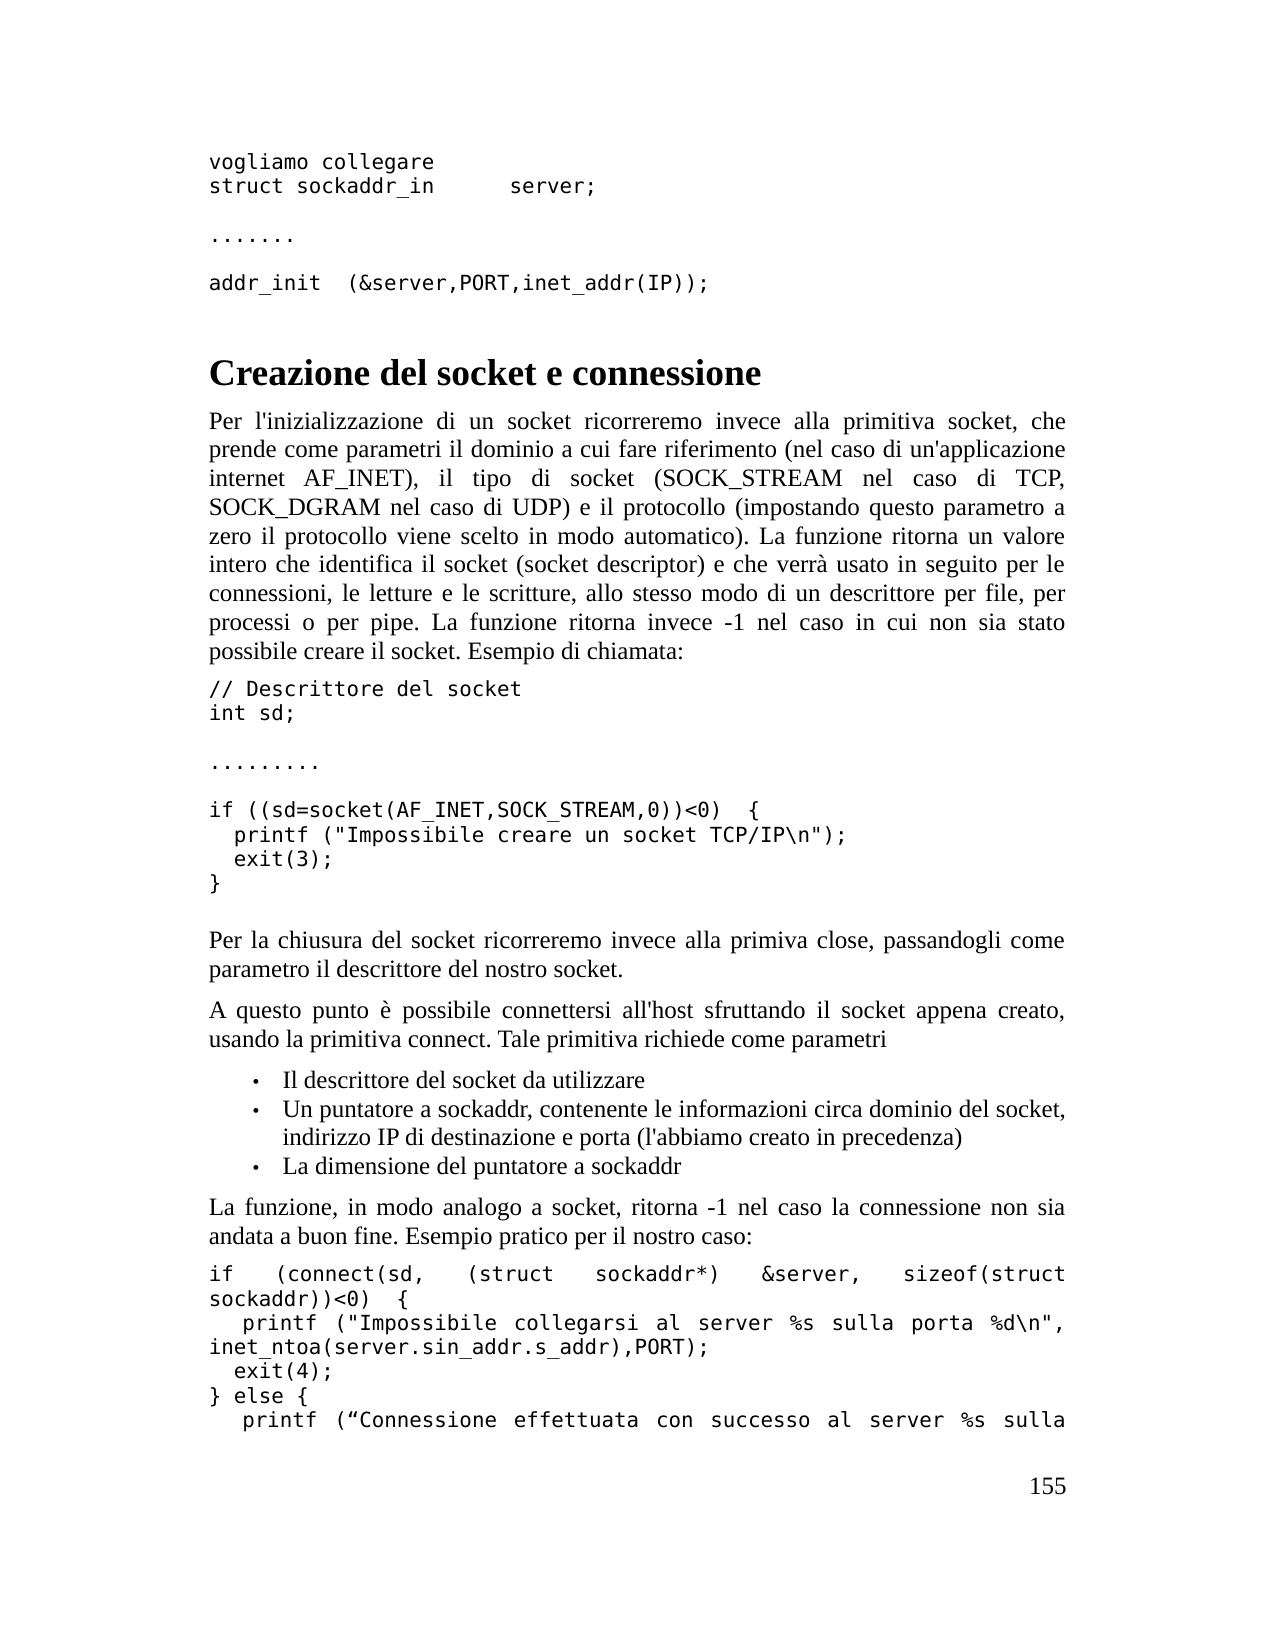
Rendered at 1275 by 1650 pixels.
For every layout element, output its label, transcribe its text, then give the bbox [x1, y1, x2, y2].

text A questo punto è possibile connettersi all'host sfruttando il socket appena creato, usando la primitiva connect. Tale primitiva richiede come parametri [208, 995, 1066, 1052]
text Per l'inizializzazione di un socket ricorreremo invece alla primitiva socket, che prende come parametri il dominio a cui fare riferimento (nel caso di un'applicazione internet AF_INET), il tipo di socket (SOCK_STREAM nel caso di TCP, SOCK_DGRAM nel caso di UDP) e il protocollo (impostando questo parametro a zero il protocollo viene scelto in modo automatico). La funzione ritorna un valore intero che identifica il socket (socket descriptor) e che verrà usato in seguito per le connessioni, le letture e le scritture, allo stesso modo di un descrittore per file, per processi o per pipe. La funzione ritorna invece -1 nel caso in cui non sia stato possibile creare il socket. Esempio di chiamata: [208, 406, 1066, 664]
text exit(4); [208, 1359, 1066, 1384]
text exit(3); [208, 847, 1066, 871]
text } else { [208, 1384, 1066, 1408]
text La funzione, in modo analogo a socket, ritorna -1 nel caso la connessione non sia andata a buon fine. Esempio pratico per il nostro caso: [208, 1192, 1066, 1250]
text ....... [208, 223, 1066, 247]
text // Descrittore del socket [208, 677, 1066, 701]
text vogliamo collegare [208, 150, 1066, 174]
text printf ("Impossibile creare un socket TCP/IP\n"); [208, 823, 1066, 847]
text if ((sd=socket(AF_INET,SOCK_STREAM,0))<0) { [208, 798, 1066, 823]
list Un puntatore a sockaddr, contenente le informazioni circa dominio del socket, indirizzo IP di destinazione e porta (l'abbiamo creato in precedenza) [253, 1094, 1066, 1151]
text ......... [208, 750, 1066, 774]
text if (connect(sd, (struct sockaddr*) &server, sizeof(struct sockaddr))<0) { [208, 1262, 1066, 1311]
text addr_init (&server,PORT,inet_addr(IP)); [208, 271, 1066, 296]
text struct sockaddr_in server; [208, 174, 1066, 198]
text Per la chiusura del socket ricorreremo invece alla primiva close, passandogli come parametro il descrittore del nostro socket. [208, 925, 1066, 982]
text } [208, 871, 1066, 895]
list La dimensione del puntatore a sockaddr [253, 1151, 1066, 1180]
text printf ("Impossibile collegarsi al server %s sulla porta %d\n", inet_ntoa(server.sin_addr.s_addr),PORT); [208, 1311, 1066, 1359]
text int sd; [208, 701, 1066, 726]
subtitle Creazione del socket e connessione [208, 350, 1066, 393]
text printf (“Connessione effettuata con successo al server %s sulla [208, 1408, 1066, 1432]
list Il descrittore del socket da utilizzare [253, 1065, 1066, 1094]
